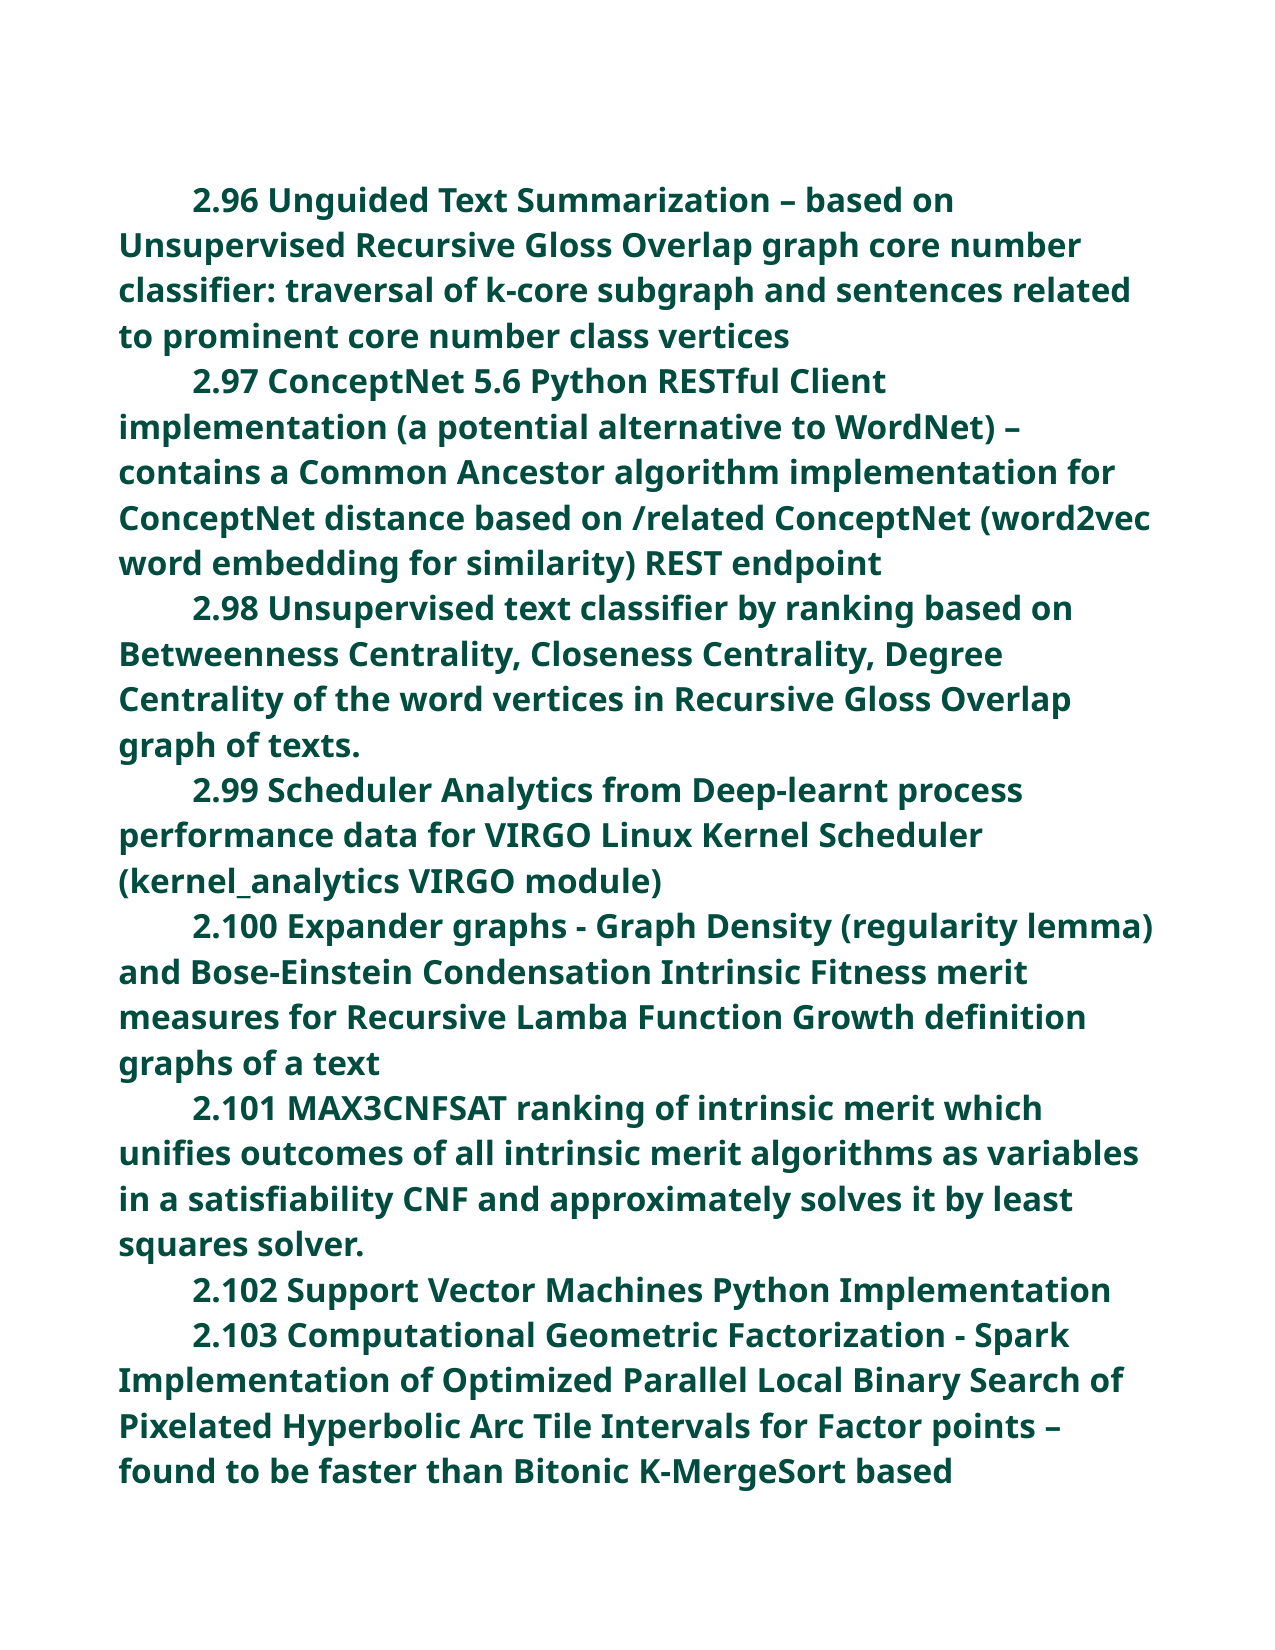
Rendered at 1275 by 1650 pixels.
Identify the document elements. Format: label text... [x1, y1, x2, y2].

text 2.101 MAX3CNFSAT ranking of intrinsic merit which unifies outcomes of all intrinsic merit algorithms as variables in a satisfiability CNF and approximately solves it by least squares solver. [118, 1085, 1157, 1266]
text 2.103 Computational Geometric Factorization - Spark Implementation of Optimized Parallel Local Binary Search of Pixelated Hyperbolic Arc Tile Intervals for Factor points – found to be faster than Bitonic K-MergeSort based [118, 1312, 1157, 1493]
text 2.99 Scheduler Analytics from Deep-learnt process performance data for VIRGO Linux Kernel Scheduler (kernel_analytics VIRGO module) [118, 767, 1157, 903]
text 2.100 Expander graphs - Graph Density (regularity lemma) and Bose-Einstein Condensation Intrinsic Fitness merit measures for Recursive Lamba Function Growth definition graphs of a text [118, 903, 1157, 1085]
text 2.102 Support Vector Machines Python Implementation [118, 1266, 1157, 1312]
text 2.96 Unguided Text Summarization – based on Unsupervised Recursive Gloss Overlap graph core number classifier: traversal of k-core subgraph and sentences related to prominent core number class vertices [118, 176, 1157, 358]
text 2.98 Unsupervised text classifier by ranking based on Betweenness Centrality, Closeness Centrality, Degree Centrality of the word vertices in Recursive Gloss Overlap graph of texts. [118, 585, 1157, 767]
text 2.97 ConceptNet 5.6 Python RESTful Client implementation (a potential alternative to WordNet) – contains a Common Ancestor algorithm implementation for ConceptNet distance based on /related ConceptNet (word2vec word embedding for similarity) REST endpoint [118, 358, 1157, 585]
